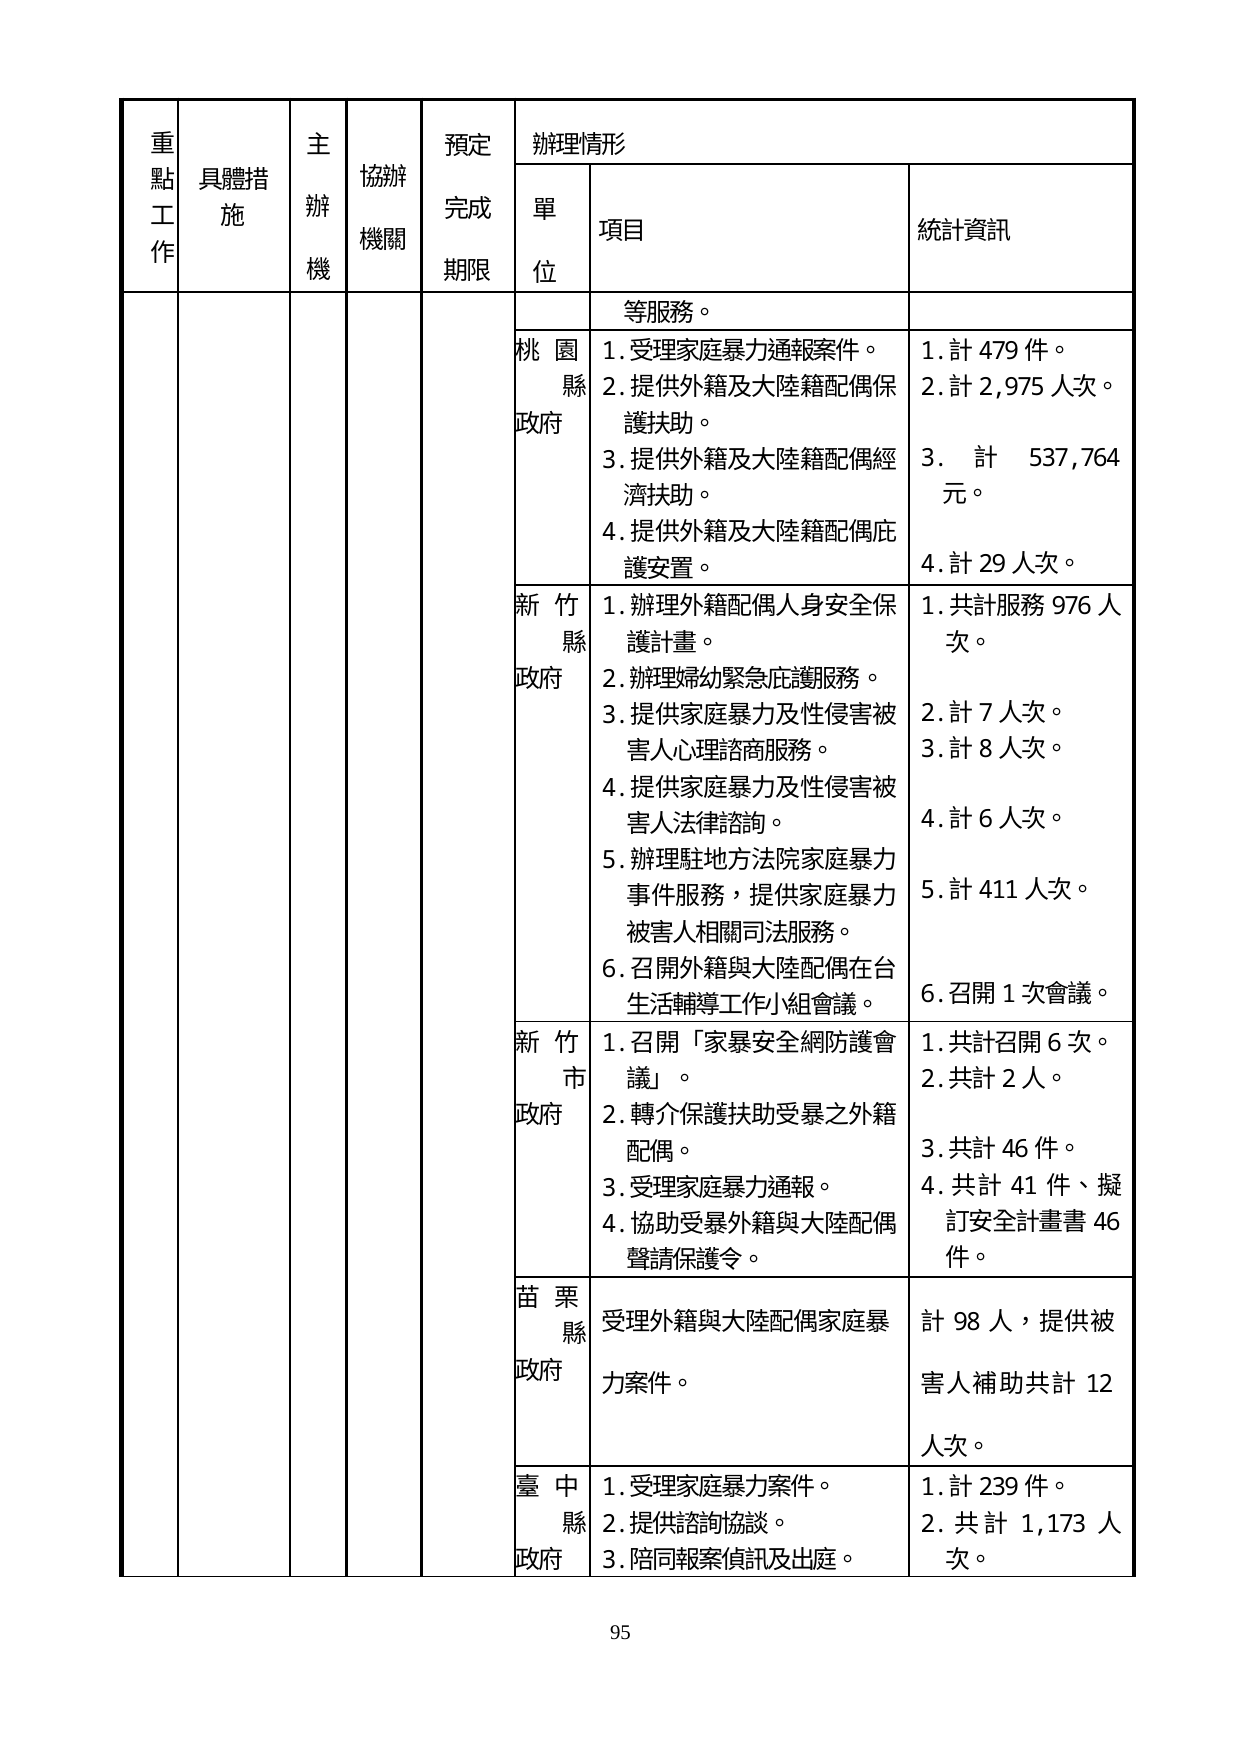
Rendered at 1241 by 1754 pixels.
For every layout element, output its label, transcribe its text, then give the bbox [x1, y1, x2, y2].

table_cell 1.計479件。 2.計2,975人次。 3.計537,764元。 4.計29人次。 [910, 331, 1132, 584]
table_cell 苗栗縣 政府 [516, 1278, 589, 1465]
table_cell 1.計239件。 2.共計1,173人次。 [910, 1467, 1132, 1576]
table_cell 新竹市 政府 [516, 1022, 589, 1276]
table_cell [910, 293, 1132, 329]
table_cell 項目 [591, 165, 908, 291]
table_cell 1.受理家庭暴力通報案件。 2.提供外籍及大陸籍配偶保護扶助。 3.提供外籍及大陸籍配偶經濟扶助。 4.提供外籍及大陸籍配偶庇護安置。 [591, 331, 908, 584]
table_header 主辦 機關 [291, 101, 345, 291]
table_header 協辦 機關 [348, 101, 420, 291]
table_cell 受理外籍與大陸配偶家庭暴力案件。 [591, 1278, 908, 1465]
table_cell 內政部 [291, 293, 345, 1576]
table_cell [348, 293, 420, 1576]
table_header 重點工作 [124, 101, 177, 291]
table_cell [179, 293, 289, 1576]
table_cell 桃園縣 政府 [516, 331, 589, 584]
table_cell 單位 [516, 165, 589, 291]
table_cell 1.辦理外籍配偶人身安全保護計畫。 2.辦理婦幼緊急庇護服務。 3.提供家庭暴力及性侵害被害人心理諮商服務。 4.提供家庭暴力及性侵害被害人法律諮詢。 5.辦理駐地方法院家庭暴力事件服務，提供家庭暴力被害人相關司法服務。 6.召開外籍與大陸配偶在台生活輔導工作小組會議。 [591, 586, 908, 1021]
table_cell 新竹縣 政府 [516, 586, 589, 1021]
table_cell 1.受理家庭暴力案件。 2.提供諮詢協談。 3.陪同報案偵訊及出庭。 [591, 1467, 908, 1576]
table_header 預定完成期限 [423, 101, 514, 291]
table_cell 等服務。 [591, 293, 908, 329]
table_cell [423, 293, 514, 1576]
table_cell 統計資訊 [910, 165, 1132, 291]
table_cell 1.共計服務976人次。 2.計7人次。 3.計8人次。 4.計6人次。 5.計411人次。 6.召開1次會議。 [910, 586, 1132, 1021]
table_cell [516, 293, 589, 329]
table_header 具體措施 [179, 101, 289, 291]
table_cell 1.召開「家暴安全網防護會議」。 2.轉介保護扶助受暴之外籍配偶。 3.受理家庭暴力通報。 4.協助受暴外籍與大陸配偶聲請保護令。 [591, 1022, 908, 1276]
table_cell [124, 293, 177, 1576]
table_header 辦理情形 [516, 101, 1132, 163]
table_cell 計98人，提供被害人補助共計12人次。 [910, 1278, 1132, 1465]
table_cell 1.共計召開6次。 2.共計2人。 3.共計46件。 4.共計41件、擬訂安全計畫書46件。 [910, 1022, 1132, 1276]
table_cell 臺中縣 政府 [516, 1467, 589, 1576]
